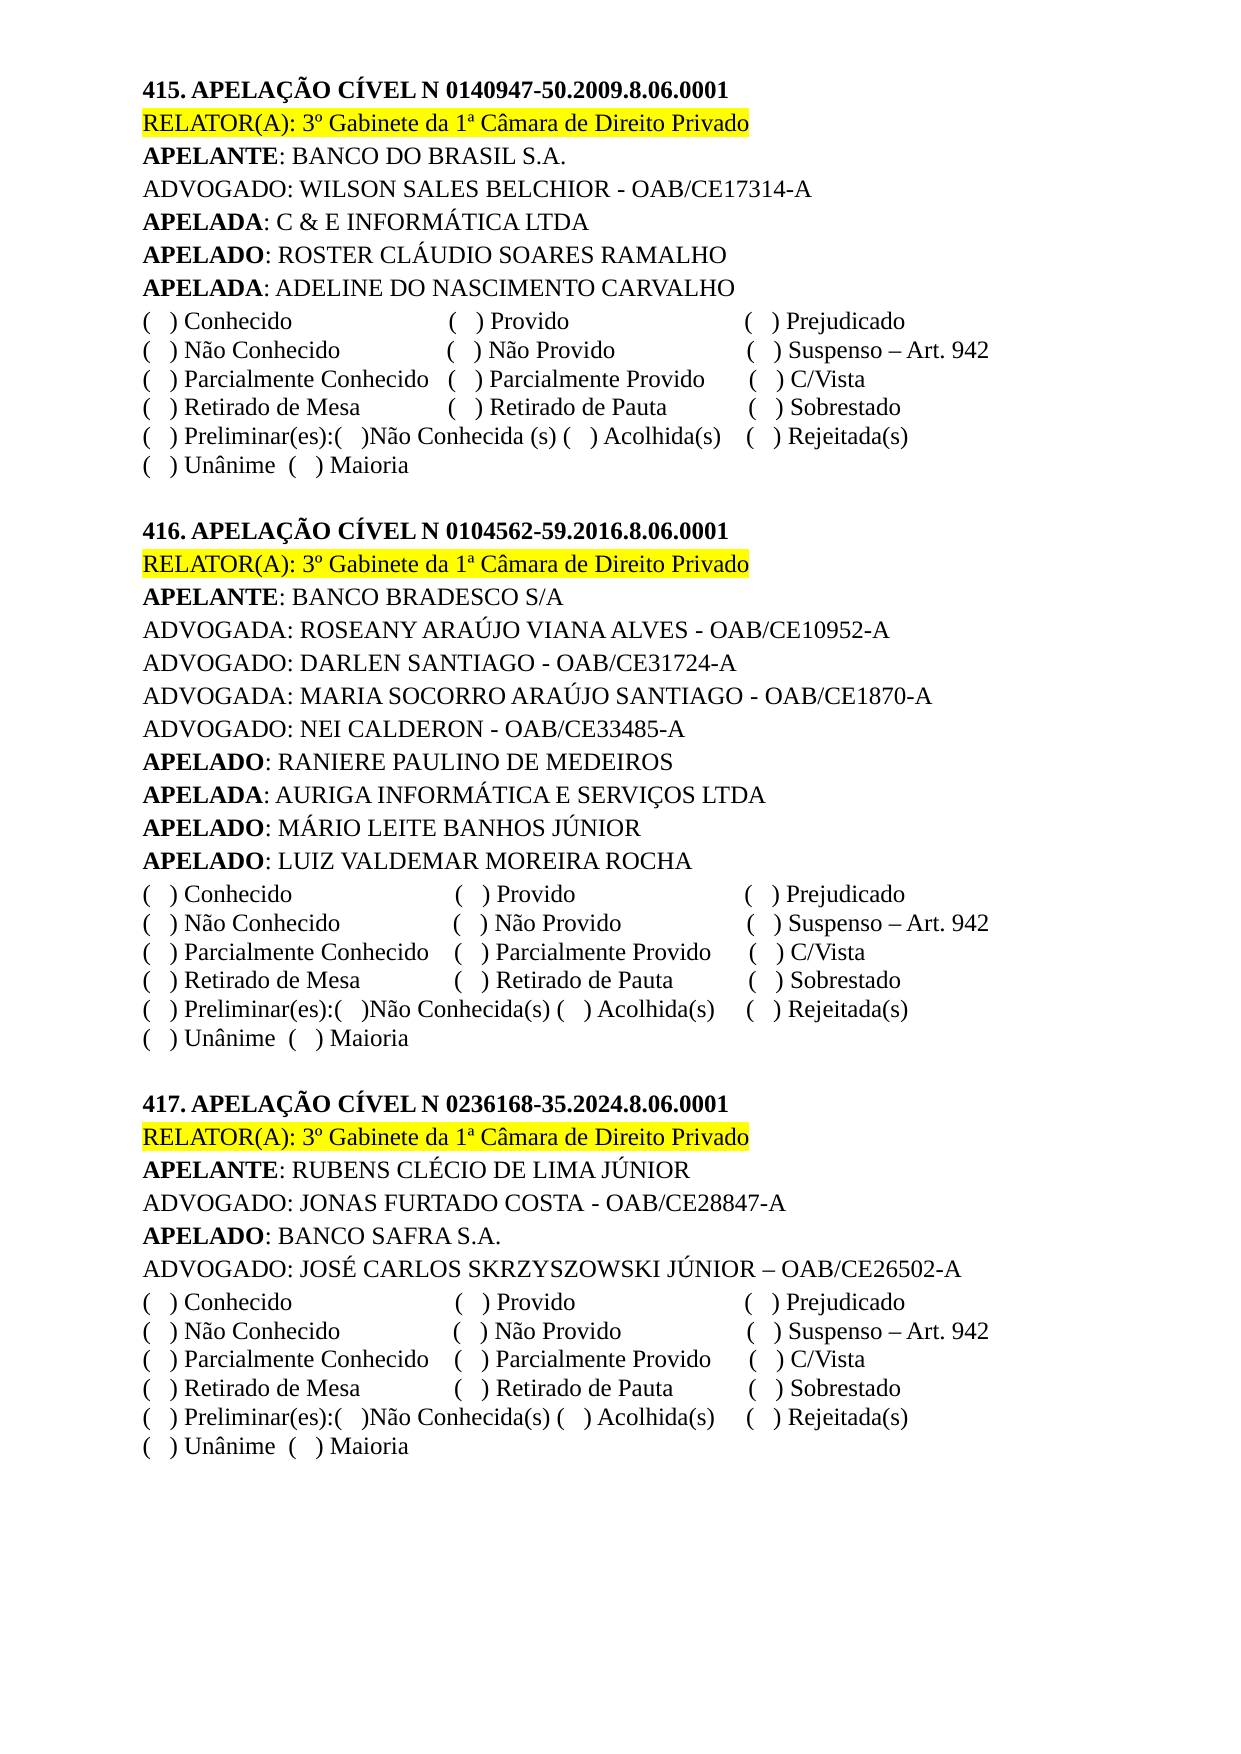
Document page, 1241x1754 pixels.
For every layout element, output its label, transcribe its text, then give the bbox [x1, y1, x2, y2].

text 415. APELAÇÃO CÍVEL N 0140947-50.2009.8.06.0001 RELATOR(A): 3º Gabinete da 1ª Câmara de Direito Privado APELANTE: BANCO DO BRASIL S.A. ADVOGADO: WILSON SALES BELCHIOR - OAB/CE17314-A APELADA: C & E INFORMÁTICA LTDA APELADO: ROSTER CLÁUDIO SOARES RAMALHO APELADA: ADELINE DO NASCIMENTO CARVALHO [142, 75, 1141, 302]
text ( ) Retirado de Mesa ( ) Retirado de Pauta ( ) Sobrestado [142, 392, 1158, 421]
text ( ) Preliminar(es):( )Não Conhecida(s) ( ) Acolhida(s) ( ) Rejeitada(s) [142, 994, 1158, 1023]
text ( ) Não Conhecido ( ) Não Provido ( ) Suspenso – Art. 942 [142, 335, 1158, 364]
text ( ) Parcialmente Conhecido ( ) Parcialmente Provido ( ) C/Vista [142, 1344, 1158, 1373]
text ( ) Preliminar(es):( )Não Conhecida (s) ( ) Acolhida(s) ( ) Rejeitada(s) [142, 421, 1158, 450]
text ( ) Unânime ( ) Maioria 416. APELAÇÃO CÍVEL N 0104562-59.2016.8.06.0001 RELATOR(A): 3º Gabinete da 1ª Câmara de Direito Privado APELANTE: BANCO BRADESCO S/A ADVOGADA: ROSEANY ARAÚJO VIANA ALVES - OAB/CE10952-A ADVOGADO: DARLEN SANTIAGO - OAB/CE31724-A ADVOGADA: MARIA SOCORRO ARAÚJO SANTIAGO - OAB/CE1870-A ADVOGADO: NEI CALDERON - OAB/CE33485-A APELADO: RANIERE PAULINO DE MEDEIROS APELADA: AURIGA INFORMÁTICA E SERVIÇOS LTDA APELADO: MÁRIO LEITE BANHOS JÚNIOR APELADO: LUIZ VALDEMAR MOREIRA ROCHA [142, 450, 1141, 875]
text ( ) Não Conhecido ( ) Não Provido ( ) Suspenso – Art. 942 [142, 1316, 1158, 1344]
text ( ) Unânime ( ) Maioria [142, 1431, 1141, 1526]
text ( ) Retirado de Mesa ( ) Retirado de Pauta ( ) Sobrestado [142, 1373, 1158, 1402]
text ( ) Parcialmente Conhecido ( ) Parcialmente Provido ( ) C/Vista [142, 364, 1158, 392]
text ( ) Parcialmente Conhecido ( ) Parcialmente Provido ( ) C/Vista [142, 937, 1158, 965]
text ( ) Preliminar(es):( )Não Conhecida(s) ( ) Acolhida(s) ( ) Rejeitada(s) [142, 1402, 1158, 1431]
text ( ) Conhecido ( ) Provido ( ) Prejudicado [142, 1287, 1141, 1316]
text ( ) Unânime ( ) Maioria 417. APELAÇÃO CÍVEL N 0236168-35.2024.8.06.0001 RELATOR(A): 3º Gabinete da 1ª Câmara de Direito Privado APELANTE: RUBENS CLÉCIO DE LIMA JÚNIOR ADVOGADO: JONAS FURTADO COSTA - OAB/CE28847-A APELADO: BANCO SAFRA S.A. ADVOGADO: JOSÉ CARLOS SKRZYSZOWSKI JÚNIOR – OAB/CE26502-A [142, 1023, 1141, 1283]
text ( ) Conhecido ( ) Provido ( ) Prejudicado [142, 306, 1141, 335]
text ( ) Conhecido ( ) Provido ( ) Prejudicado [142, 879, 1141, 908]
text ( ) Não Conhecido ( ) Não Provido ( ) Suspenso – Art. 942 [142, 908, 1158, 937]
text ( ) Retirado de Mesa ( ) Retirado de Pauta ( ) Sobrestado [142, 965, 1158, 994]
